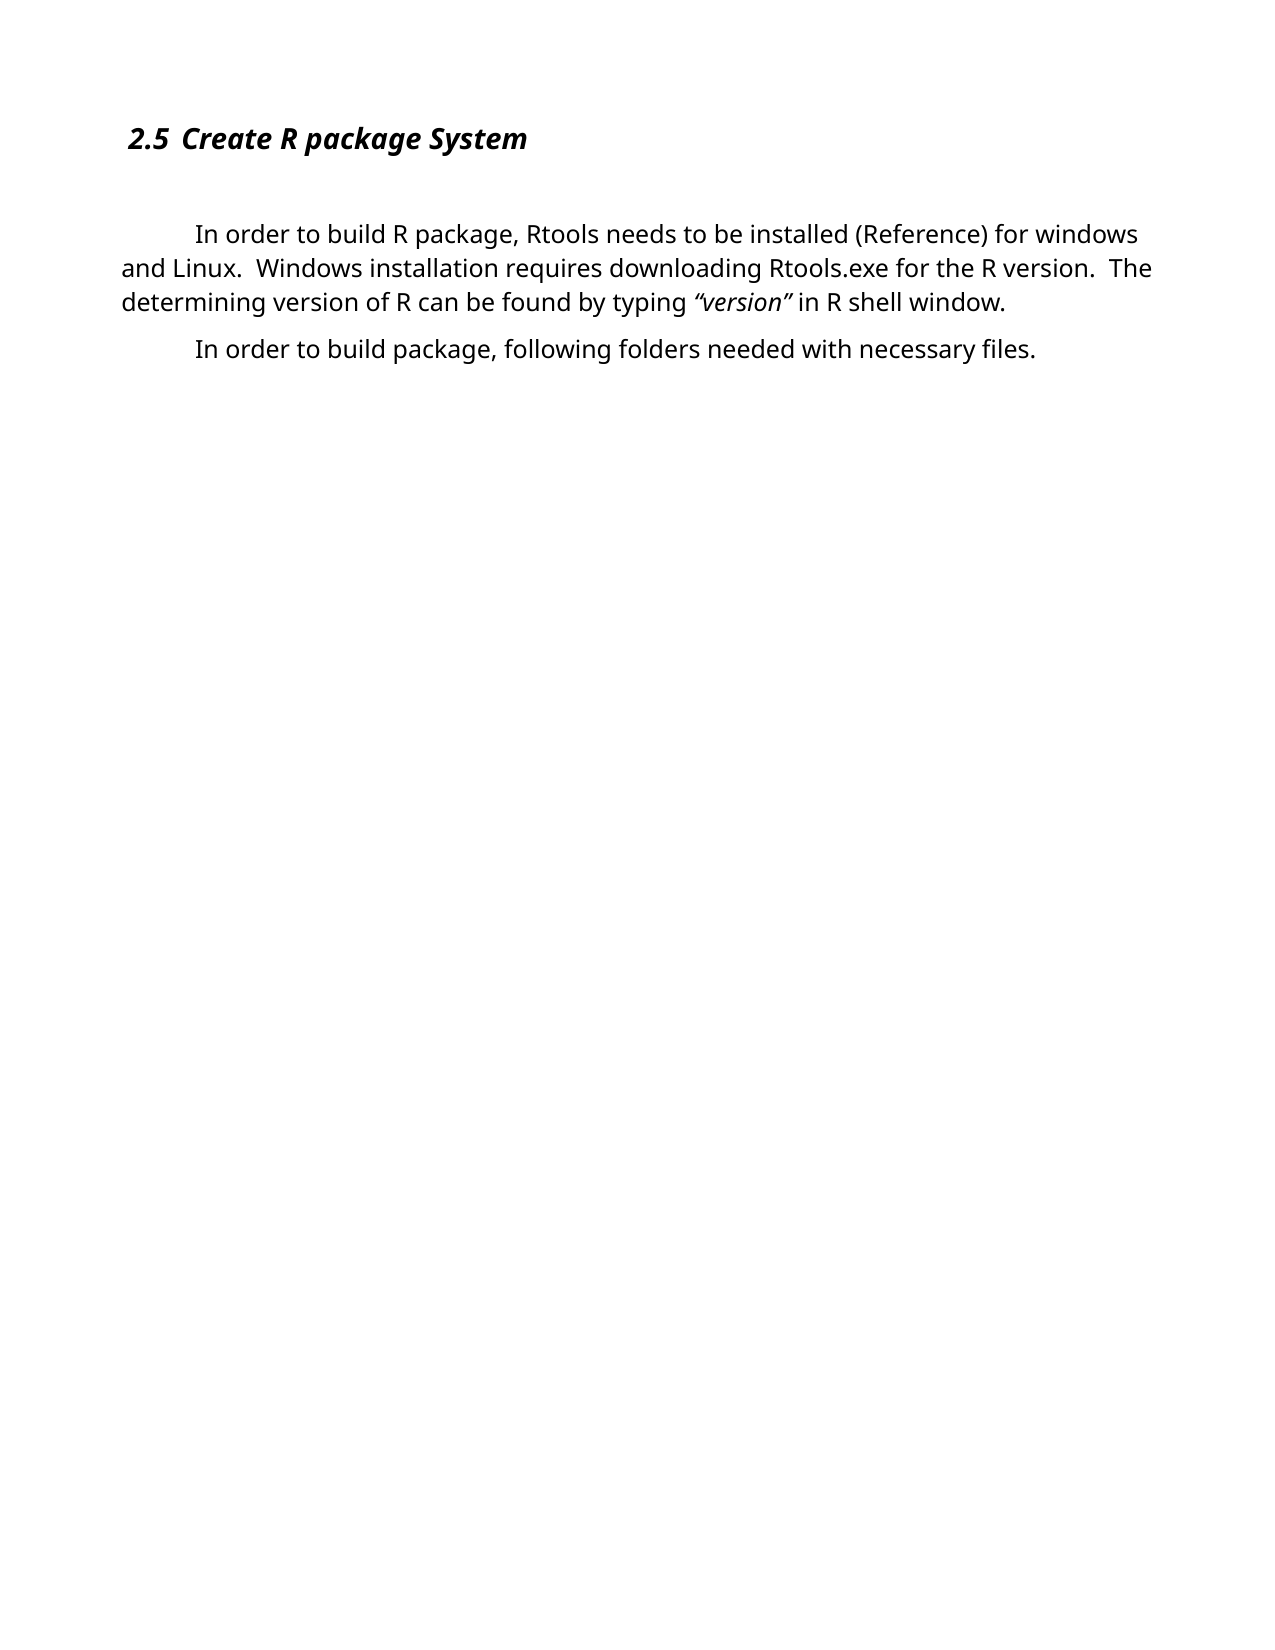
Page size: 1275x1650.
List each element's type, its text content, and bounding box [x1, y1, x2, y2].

text In order to build R package, Rtools needs to be installed (Reference) for windows and Linux. Windows installation requires downloading Rtools.exe for the R version. The determining version of R can be found by typing “version” in R shell window. [121, 217, 1158, 319]
subtitle Create R package System [121, 118, 1158, 158]
text In order to build package, following folders needed with necessary files. [121, 332, 1158, 366]
